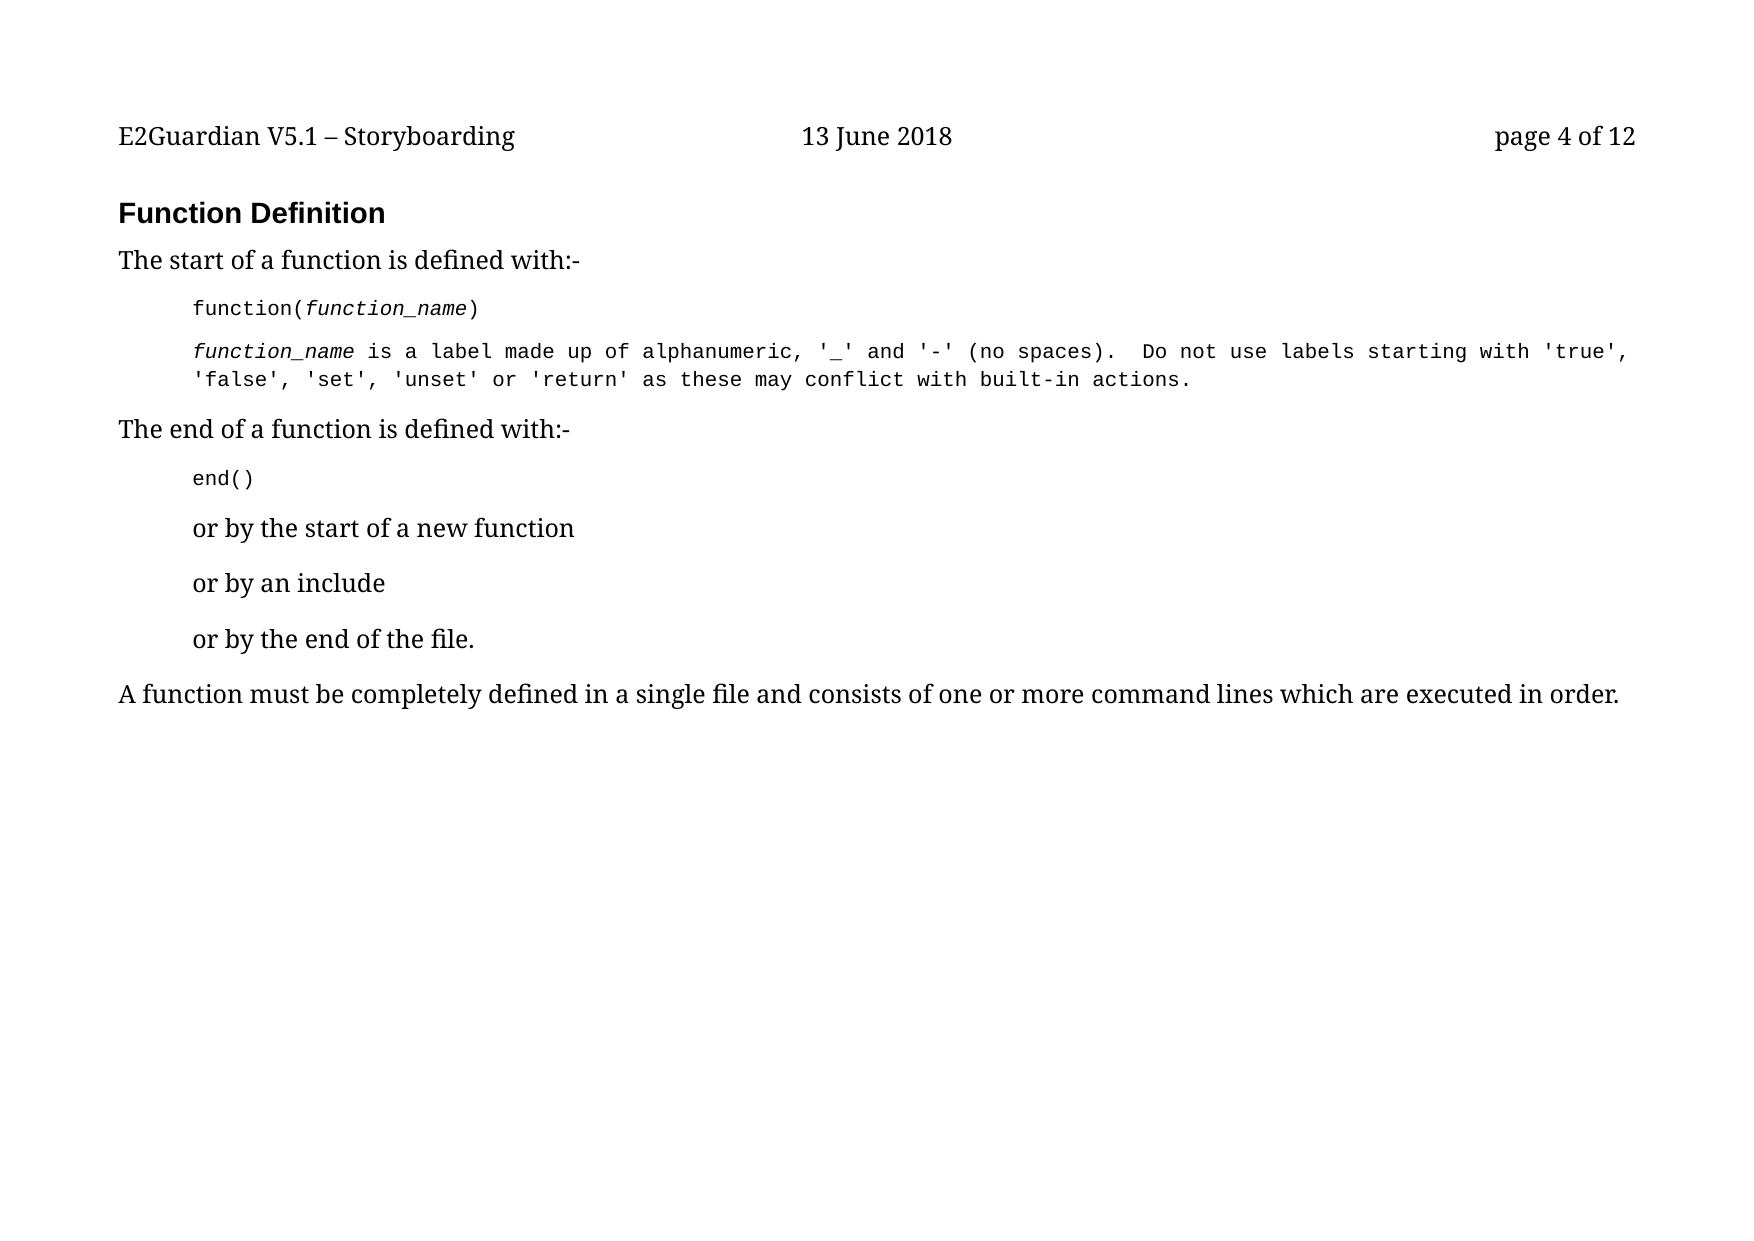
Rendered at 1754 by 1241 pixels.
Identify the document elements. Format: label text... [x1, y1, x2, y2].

text or by the end of the file. [192, 621, 1636, 655]
subtitle Function Definition [118, 196, 1636, 230]
text A function must be completely defined in a single file and consists of one or more command lines which are executed in order. [118, 677, 1636, 711]
text or by the start of a new function [192, 510, 1636, 544]
text The end of a function is defined with:- [118, 412, 1636, 446]
text The start of a function is defined with:- [118, 242, 1636, 277]
text function(function_name) [192, 298, 1636, 322]
text or by an include [192, 566, 1636, 600]
text end() [192, 467, 1636, 491]
text function_name is a label made up of alphanumeric, '_' and '-' (no spaces). Do not use labels starting with 'true', 'false', 'set', 'unset' or 'return' as these may conflict with built-in actions. [192, 341, 1636, 393]
